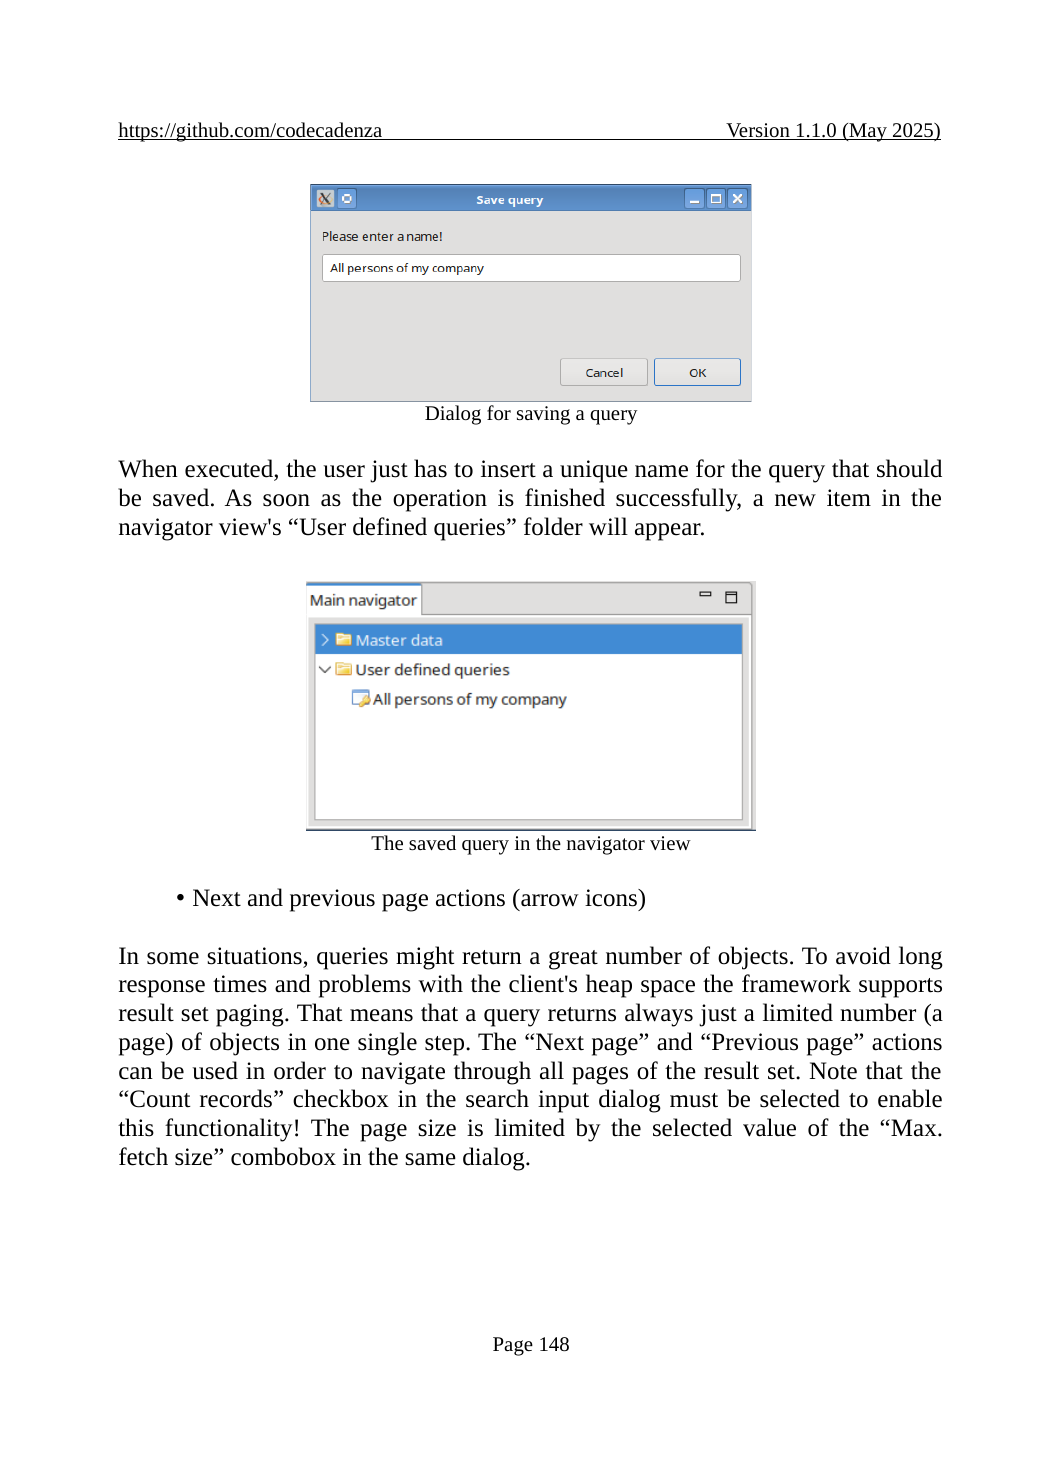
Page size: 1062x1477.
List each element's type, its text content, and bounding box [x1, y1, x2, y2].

picture [310, 184, 752, 402]
text Dialog for saving a query [310, 402, 751, 425]
list Next and previous page actions (arrow icons) [176, 883, 944, 912]
picture [306, 581, 756, 831]
text The saved query in the navigator view [306, 831, 756, 854]
text In some situations, queries might return a great number of objects. To avoid long response times and problems with the client's heap space the framework supports result set paging. That means that a query returns always just a limited number (a page) of objects in one single step. The “Next page” and “Previous page” actions can be used in order to navigate through all pages of the result set. Note that the “Count records” checkbox in the search input dialog must be selected to enable this functionality! The page size is limited by the selected value of the “Max. fetch size” combobox in the same dialog. [118, 941, 944, 1171]
text When executed, the user just has to insert a unique name for the query that should be saved. As soon as the operation is finished successfully, a new item in the navigator view's “User defined queries” folder will appear. [118, 454, 944, 540]
